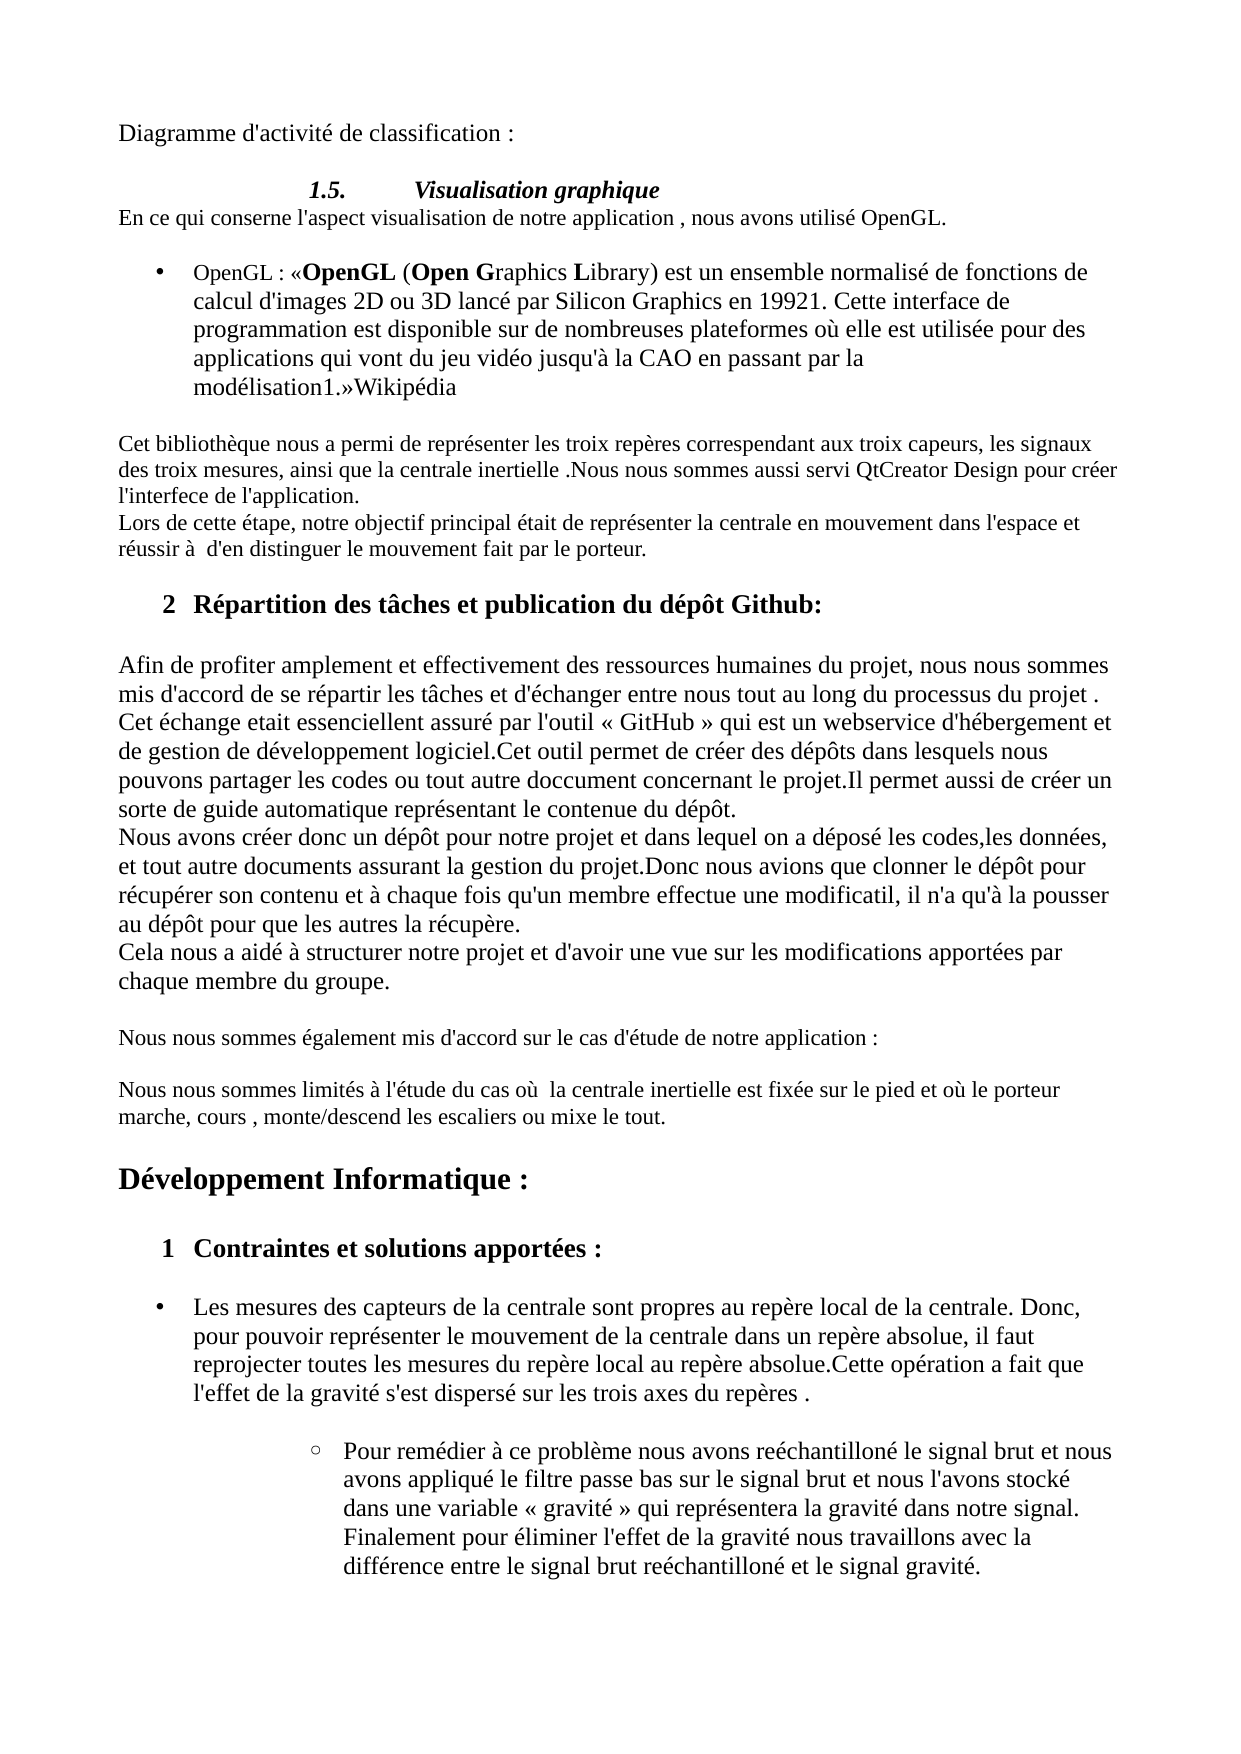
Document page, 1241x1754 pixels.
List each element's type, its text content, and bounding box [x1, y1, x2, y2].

list Les mesures des capteurs de la centrale sont propres au repère local de la centrale. Donc, pour pouvoir représenter le mouvement de la centrale dans un repère absolue, il faut reprojecter toutes les mesures du repère local au repère absolue.Cette opération a fait que l'effet de la gravité s'est dispersé sur les trois axes du repères . [156, 1292, 1122, 1407]
list Cet bibliothèque nous a permi de représenter les troix repères correspendant aux troix capeurs, les signaux des troix mesures, ainsi que la centrale inertielle .Nous nous sommes aussi servi QtCreator Design pour créer l'interfece de l'application. [118, 429, 1122, 509]
list En ce qui conserne l'aspect visualisation de notre application , nous avons utilisé OpenGL. [118, 204, 1122, 231]
list Contraintes et solutions apportées : [154, 1232, 1122, 1263]
text Diagramme d'activité de classification : [118, 118, 1122, 147]
text Nous avons créer donc un dépôt pour notre projet et dans lequel on a déposé les codes,les données, et tout autre documents assurant la gestion du projet.Donc nous avions que clonner le dépôt pour récupérer son contenu et à chaque fois qu'un membre effectue une modificatil, il n'a qu'à la pousser au dépôt pour que les autres la récupère. [118, 822, 1122, 937]
list Visualisation graphique [302, 176, 1122, 204]
list Pour remédier à ce problème nous avons reéchantilloné le signal brut et nous avons appliqué le filtre passe bas sur le signal brut et nous l'avons stocké dans une variable « gravité » qui représentera la gravité dans notre signal. Finalement pour éliminer l'effet de la gravité nous travaillons avec la différence entre le signal brut reéchantilloné et le signal gravité. [306, 1436, 1122, 1579]
text Développement Informatique : [118, 1160, 1122, 1196]
list Répartition des tâches et publication du dépôt Github: [156, 588, 1122, 619]
text Nous nous sommes également mis d'accord sur le cas d'étude de notre application : [118, 1024, 1122, 1050]
text Afin de profiter amplement et effectivement des ressources humaines du projet, nous nous sommes mis d'accord de se répartir les tâches et d'échanger entre nous tout au long du processus du projet . [118, 650, 1122, 707]
text Lors de cette étape, notre objectif principal était de représenter la centrale en mouvement dans l'espace et réussir à d'en distinguer le mouvement fait par le porteur. [118, 509, 1122, 561]
list OpenGL : «OpenGL (Open Graphics Library) est un ensemble normalisé de fonctions de calcul d'images 2D ou 3D lancé par Silicon Graphics en 19921. Cette interface de programmation est disponible sur de nombreuses plateformes où elle est utilisée pour des applications qui vont du jeu vidéo jusqu'à la CAO en passant par la modélisation1.»Wikipédia [156, 257, 1122, 401]
text Nous nous sommes limités à l'étude du cas où la centrale inertielle est fixée sur le pied et où le porteur marche, cours , monte/descend les escaliers ou mixe le tout. [118, 1076, 1122, 1129]
text Cela nous a aidé à structurer notre projet et d'avoir une vue sur les modifications apportées par chaque membre du groupe. [118, 937, 1122, 995]
text Cet échange etait essenciellent assuré par l'outil « GitHub » qui est un webservice d'hébergement et de gestion de développement logiciel.Cet outil permet de créer des dépôts dans lesquels nous pouvons partager les codes ou tout autre doccument concernant le projet.Il permet aussi de créer un sorte de guide automatique représentant le contenue du dépôt. [118, 707, 1122, 822]
